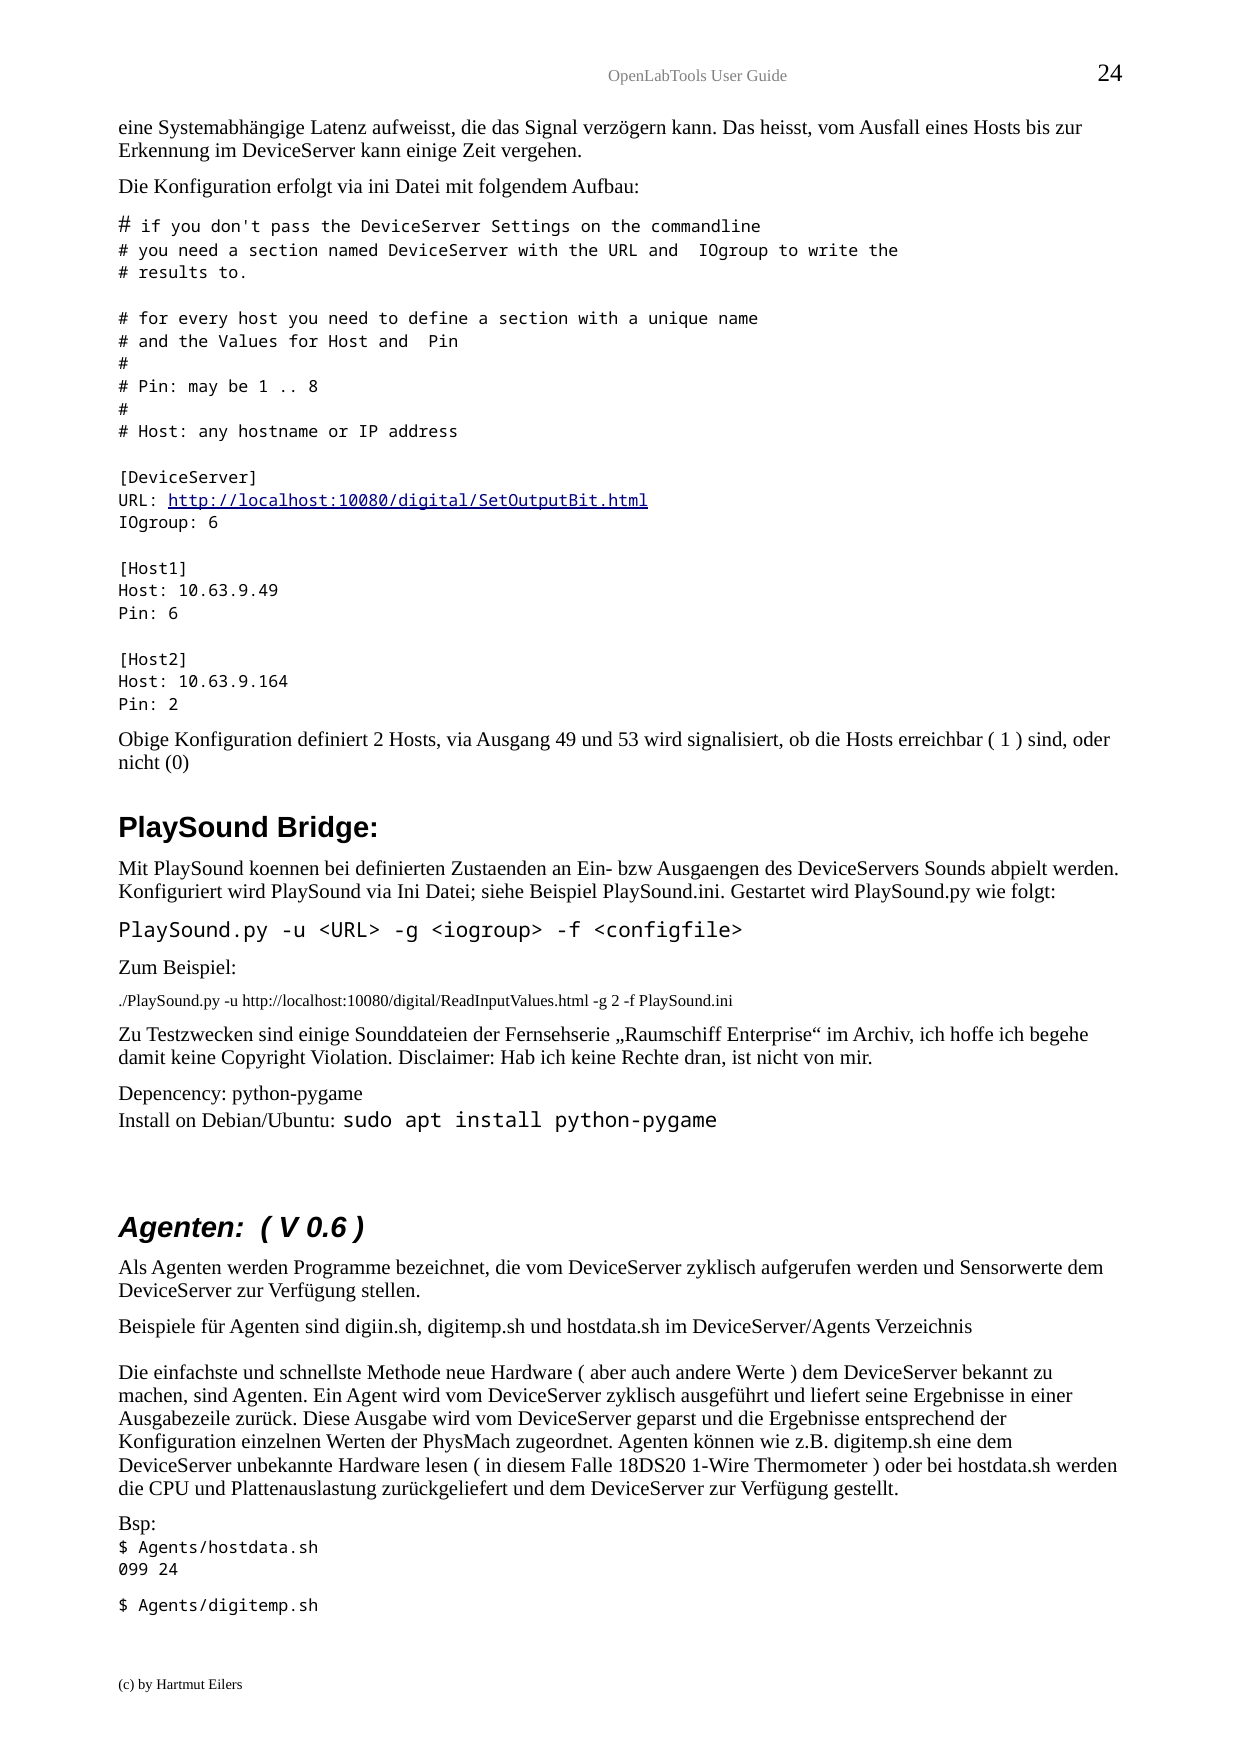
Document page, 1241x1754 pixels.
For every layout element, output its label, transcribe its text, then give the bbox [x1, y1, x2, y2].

text # if you don't pass the DeviceServer Settings on the commandline # you need a section named DeviceServer with the URL and IOgroup to write the # results to. # for every host you need to define a section with a unique name # and the Values for Host and Pin # # Pin: may be 1 .. 8 # # Host: any hostname or IP address [DeviceServer] URL: http://localhost:10080/digital/SetOutputBit.html IOgroup: 6 [Host1] Host: 10.63.9.49 Pin: 6 [Host2] Host: 10.63.9.164 Pin: 2 [118, 211, 1122, 715]
subtitle Agenten: ( V 0.6 ) [118, 1211, 1122, 1243]
text $ Agents/digitemp.sh [118, 1593, 1122, 1616]
text Depencency: python-pygame Install on Debian/Ubuntu: sudo apt install python-pygame [118, 1082, 1122, 1133]
text Obige Konfiguration definiert 2 Hosts, via Ausgang 49 und 53 wird signalisiert, ob die Hosts erreichbar ( 1 ) sind, oder nicht (0) [118, 728, 1122, 774]
text Zu Testzwecken sind einige Sounddateien der Fernsehserie „Raumschiff Enterprise“ im Archiv, ich hoffe ich begehe damit keine Copyright Violation. Disclaimer: Hab ich keine Rechte dran, ist nicht von mir. [118, 1023, 1122, 1069]
text Bsp: $ Agents/hostdata.sh 099 24 [118, 1512, 1122, 1581]
text PlaySound.py -u <URL> -g <iogroup> -f <configfile> [118, 915, 1122, 944]
text Zum Beispiel: [118, 956, 1122, 979]
text eine Systemabhängige Latenz aufweisst, die das Signal verzögern kann. Das heisst, vom Ausfall eines Hosts bis zur Erkennung im DeviceServer kann einige Zeit vergehen. [118, 116, 1122, 162]
subtitle PlaySound Bridge: [118, 811, 1122, 844]
text Als Agenten werden Programme bezeichnet, die vom DeviceServer zyklisch aufgerufen werden und Sensorwerte dem DeviceServer zur Verfügung stellen. [118, 1256, 1122, 1302]
text Mit PlaySound koennen bei definierten Zustaenden an Ein- bzw Ausgaengen des DeviceServers Sounds abpielt werden. Konfiguriert wird PlaySound via Ini Datei; siehe Beispiel PlaySound.ini. Gestartet wird PlaySound.py wie folgt: [118, 857, 1122, 903]
text Die Konfiguration erfolgt via ini Datei mit folgendem Aufbau: [118, 175, 1122, 198]
text ./PlaySound.py -u http://localhost:10080/digital/ReadInputValues.html -g 2 -f PlaySound.ini [118, 992, 1122, 1010]
text Beispiele für Agenten sind digiin.sh, digitemp.sh und hostdata.sh im DeviceServer/Agents Verzeichnis Die einfachste und schnellste Methode neue Hardware ( aber auch andere Werte ) dem DeviceServer bekannt zu machen, sind Agenten. Ein Agent wird vom DeviceServer zyklisch ausgeführt und liefert seine Ergebnisse in einer Ausgabezeile zurück. Diese Ausgabe wird vom DeviceServer geparst und die Ergebnisse entsprechend der Konfiguration einzelnen Werten der PhysMach zugeordnet. Agenten können wie z.B. digitemp.sh eine dem DeviceServer unbekannte Hardware lesen ( in diesem Falle 18DS20 1-Wire Thermometer ) oder bei hostdata.sh werden die CPU und Plattenauslastung zurückgeliefert und dem DeviceServer zur Verfügung gestellt. [118, 1315, 1122, 1500]
